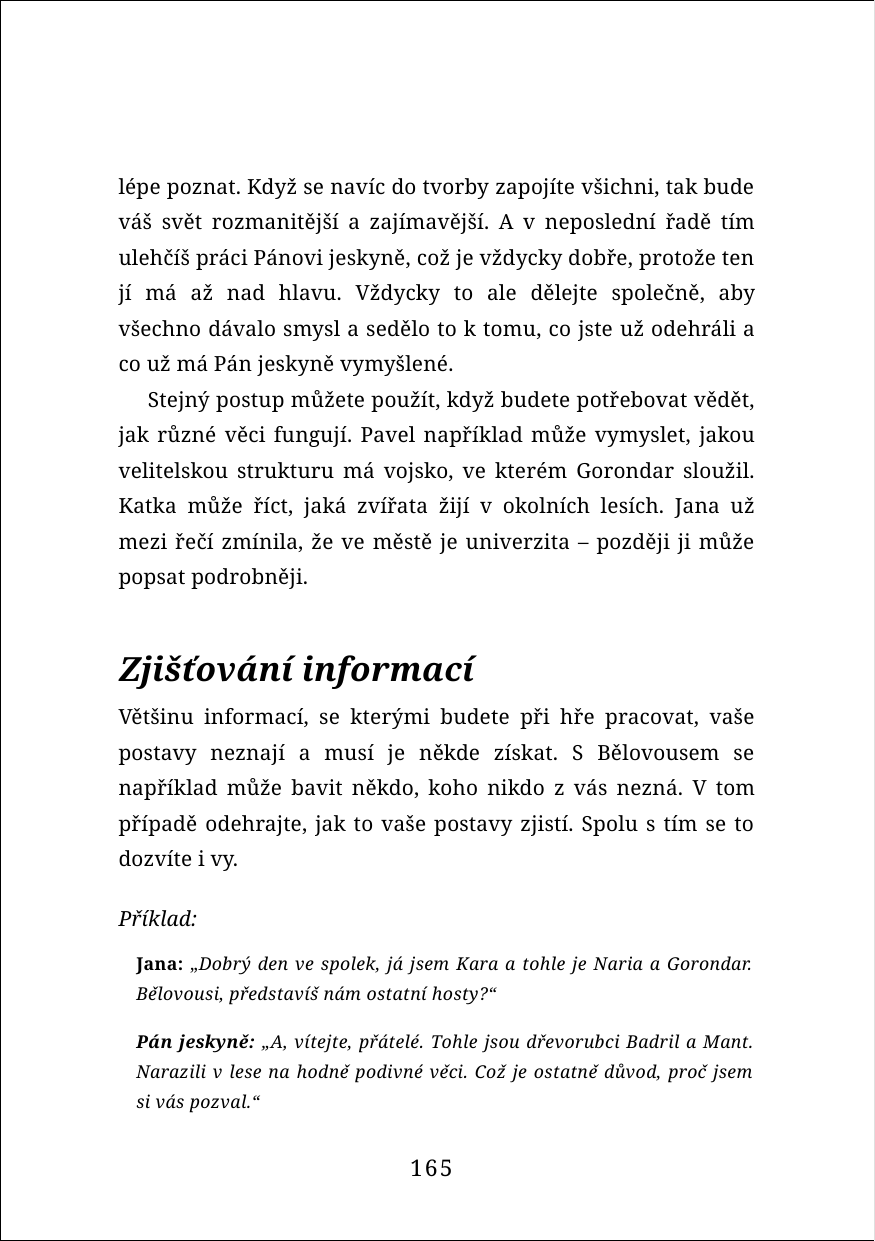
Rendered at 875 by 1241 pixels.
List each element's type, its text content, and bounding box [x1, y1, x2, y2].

text Příklad: [118, 904, 756, 932]
text lépe poznat. Když se navíc do tvorby zapojíte všichni, tak bude váš svět rozmanitější a zajímavější. A v neposlední řadě tím ulehčíš práci Pánovi jeskyně, což je vždycky dobře, protože ten jí má až nad hlavu. Vždycky to ale dělejte společně, aby všechno dávalo smysl a sedělo to k tomu, co jste už odehráli a co už má Pán jeskyně vymyšlené. Stejný postup můžete použít, když budete potřebovat vědět, jak různé věci fungují. Pavel například může vymyslet, jakou velitelskou strukturu má vojsko, ve kterém Gorondar sloužil. Katka může říct, jaká zvířata žijí v okolních lesích. Jana už mezi řečí zmínila, že ve městě je univerzita – později ji může popsat podrobněji. [118, 172, 756, 591]
text Jana: „Dobrý den ve spolek, já jsem Kara a tohle je Naria a Gorondar. Bělovousi, představíš nám ostatní hosty?“ [136, 951, 756, 1005]
subtitle Zjišťování informací [118, 645, 756, 691]
text Většinu informací, se kterými budete při hře pracovat, vaše postavy neznají a musí je někde získat. S Bělovousem se například může bavit někdo, koho nikdo z vás nezná. V tom případě odehrajte, jak to vaše postavy zjistí. Spolu s tím se to dozvíte i vy. [118, 702, 756, 873]
text Pán jeskyně: „A, vítejte, přátelé. Tohle jsou dřevorubci Badril a Mant. Narazili v lese na hodně podivné věci. Což je ostatně důvod, proč jsem si vás pozval.“ [136, 1029, 756, 1114]
